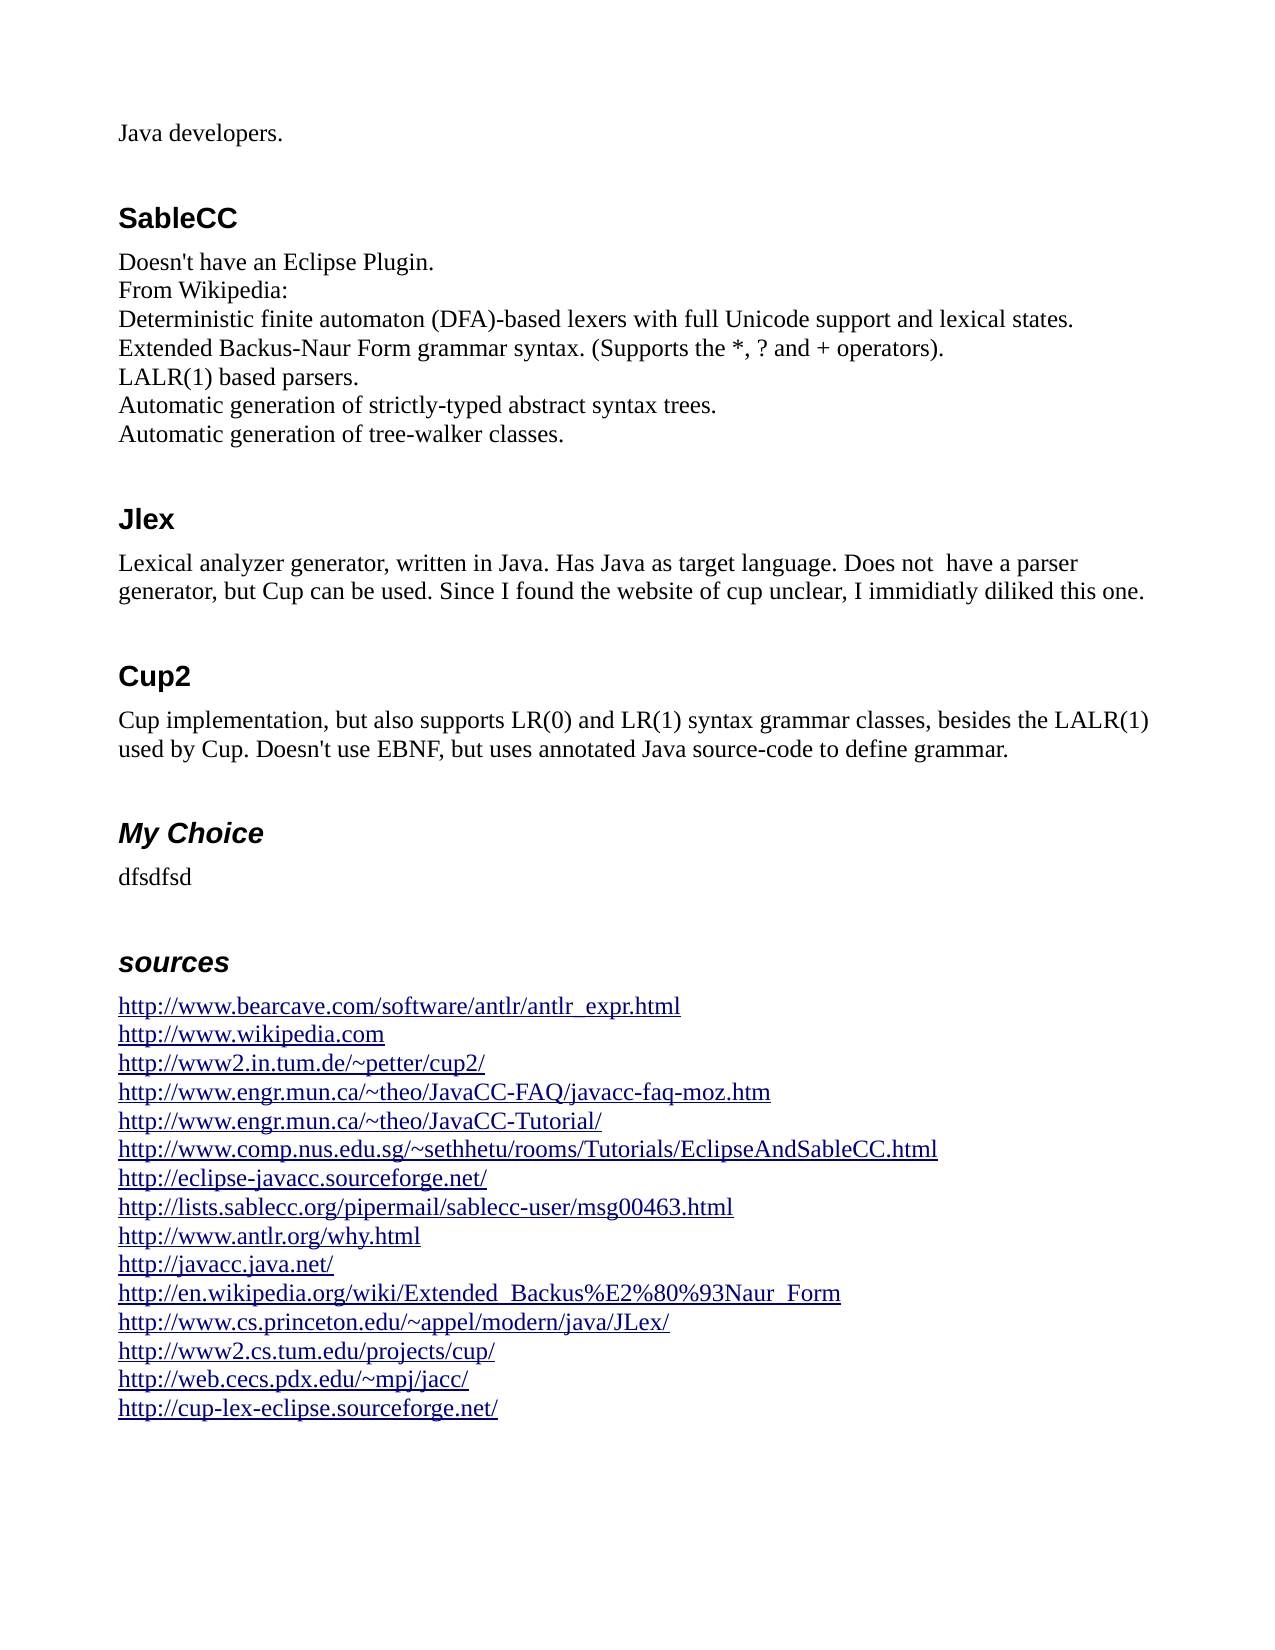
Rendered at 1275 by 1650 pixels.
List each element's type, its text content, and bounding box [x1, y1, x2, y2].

text Automatic generation of strictly-typed abstract syntax trees. [118, 390, 1157, 419]
subtitle SableCC [118, 201, 1157, 234]
text http://web.cecs.pdx.edu/~mpj/jacc/ [118, 1364, 1157, 1393]
text http://www.bearcave.com/software/antlr/antlr_expr.html [118, 991, 1157, 1019]
text http://www2.cs.tum.edu/projects/cup/ [118, 1336, 1157, 1364]
text LALR(1) based parsers. [118, 362, 1157, 390]
text http://eclipse-javacc.sourceforge.net/ [118, 1163, 1157, 1192]
subtitle Cup2 [118, 659, 1157, 692]
text http://lists.sablecc.org/pipermail/sablecc-user/msg00463.html [118, 1192, 1157, 1221]
text http://www2.in.tum.de/~petter/cup2/ [118, 1048, 1157, 1077]
text http://en.wikipedia.org/wiki/Extended_Backus%E2%80%93Naur_Form [118, 1278, 1157, 1307]
text Extended Backus-Naur Form grammar syntax. (Supports the *, ? and + operators). [118, 333, 1157, 362]
text Deterministic finite automaton (DFA)-based lexers with full Unicode support and lexical states. [118, 304, 1157, 333]
text http://www.wikipedia.com [118, 1019, 1157, 1048]
text From Wikipedia: [118, 275, 1157, 304]
subtitle sources [118, 945, 1157, 978]
text Doesn't have an Eclipse Plugin. [118, 247, 1157, 275]
text http://www.comp.nus.edu.sg/~sethhetu/rooms/Tutorials/EclipseAndSableCC.html [118, 1134, 1157, 1163]
subtitle My Choice [118, 816, 1157, 850]
text Java developers. [118, 118, 1157, 147]
text http://www.engr.mun.ca/~theo/JavaCC-Tutorial/ [118, 1106, 1157, 1134]
text dfsdfsd [118, 862, 1157, 891]
text Automatic generation of tree-walker classes. [118, 419, 1157, 448]
text http://www.antlr.org/why.html [118, 1221, 1157, 1249]
text http://www.engr.mun.ca/~theo/JavaCC-FAQ/javacc-faq-moz.htm [118, 1077, 1157, 1106]
text http://javacc.java.net/ [118, 1249, 1157, 1278]
text Cup implementation, but also supports LR(0) and LR(1) syntax grammar classes, besides the LALR(1) used by Cup. Doesn't use EBNF, but uses annotated Java source-code to define grammar. [118, 705, 1157, 762]
text Lexical analyzer generator, written in Java. Has Java as target language. Does not have a parser generator, but Cup can be used. Since I found the website of cup unclear, I immidiatly diliked this one. [118, 548, 1157, 605]
subtitle Jlex [118, 502, 1157, 535]
text http://cup-lex-eclipse.sourceforge.net/ [118, 1393, 1157, 1422]
text http://www.cs.princeton.edu/~appel/modern/java/JLex/ [118, 1307, 1157, 1336]
